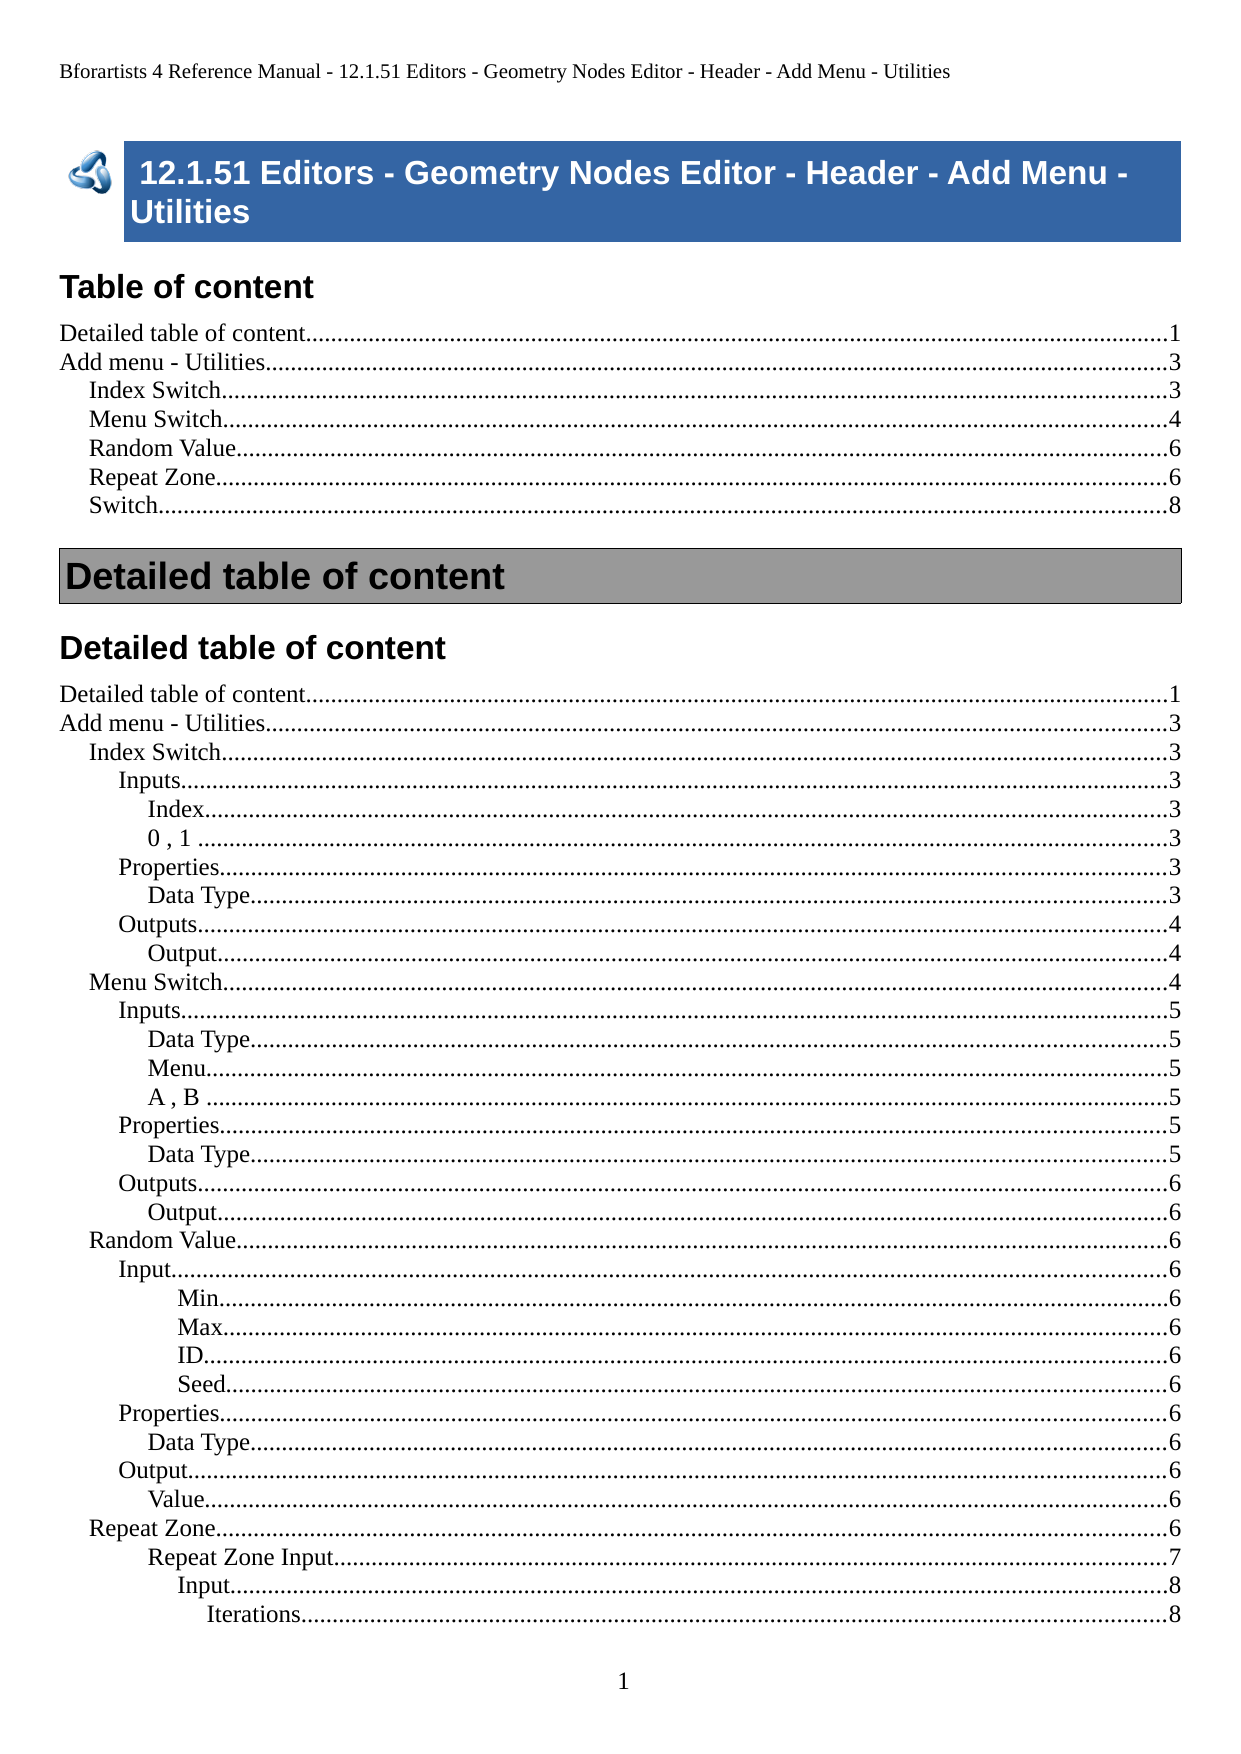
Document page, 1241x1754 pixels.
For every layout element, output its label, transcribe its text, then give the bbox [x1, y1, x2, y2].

table_header Detailed table of content [60, 549, 1181, 603]
text Outputs 4 [118, 909, 1181, 938]
text Properties 5 [118, 1110, 1181, 1139]
text ID 6 [177, 1340, 1181, 1369]
text Input 6 [118, 1254, 1181, 1283]
text Index Switch 3 [88, 375, 1181, 404]
text Menu Switch 4 [88, 404, 1181, 433]
text Output 4 [147, 938, 1181, 967]
text Inputs 5 [118, 995, 1181, 1024]
text Inputs 3 [118, 765, 1181, 794]
text Repeat Zone 6 [88, 462, 1181, 490]
text 0 , 1 ... 3 [147, 823, 1181, 852]
text Menu 5 [147, 1053, 1181, 1082]
text Data Type 3 [147, 880, 1181, 909]
text A , B ... 5 [147, 1082, 1181, 1110]
text Index Switch 3 [88, 737, 1181, 765]
text Add menu - Utilities 3 [59, 347, 1181, 375]
text Seed 6 [177, 1369, 1181, 1398]
text Value 6 [147, 1484, 1181, 1513]
text Random Value 6 [88, 433, 1181, 462]
text Index 3 [147, 794, 1181, 823]
subtitle Table of content [59, 267, 1181, 305]
text Data Type 5 [147, 1139, 1181, 1168]
table_header 12.1.51 Editors - Geometry Nodes Editor - Header - Add Menu - Utilities [124, 141, 1181, 242]
text Detailed table of content 1 [59, 318, 1181, 347]
text Iterations 8 [206, 1599, 1181, 1628]
text Output 6 [118, 1455, 1181, 1484]
picture [65, 147, 114, 197]
text Random Value 6 [88, 1225, 1181, 1254]
text Data Type 5 [147, 1024, 1181, 1053]
text Max 6 [177, 1312, 1181, 1340]
text Detailed table of content 1 [59, 679, 1181, 708]
text Add menu - Utilities 3 [59, 708, 1181, 737]
text Menu Switch 4 [88, 967, 1181, 995]
text Data Type 6 [147, 1427, 1181, 1455]
text Repeat Zone 6 [88, 1513, 1181, 1542]
text Input 8 [177, 1570, 1181, 1599]
text Outputs 6 [118, 1168, 1181, 1197]
text Properties 3 [118, 852, 1181, 880]
text Output 6 [147, 1197, 1181, 1225]
text Properties 6 [118, 1398, 1181, 1427]
subtitle Detailed table of content [59, 628, 1181, 667]
table_header [59, 141, 124, 242]
text Repeat Zone Input 7 [147, 1542, 1181, 1570]
text Switch 8 [88, 490, 1181, 519]
text Min 6 [177, 1283, 1181, 1312]
